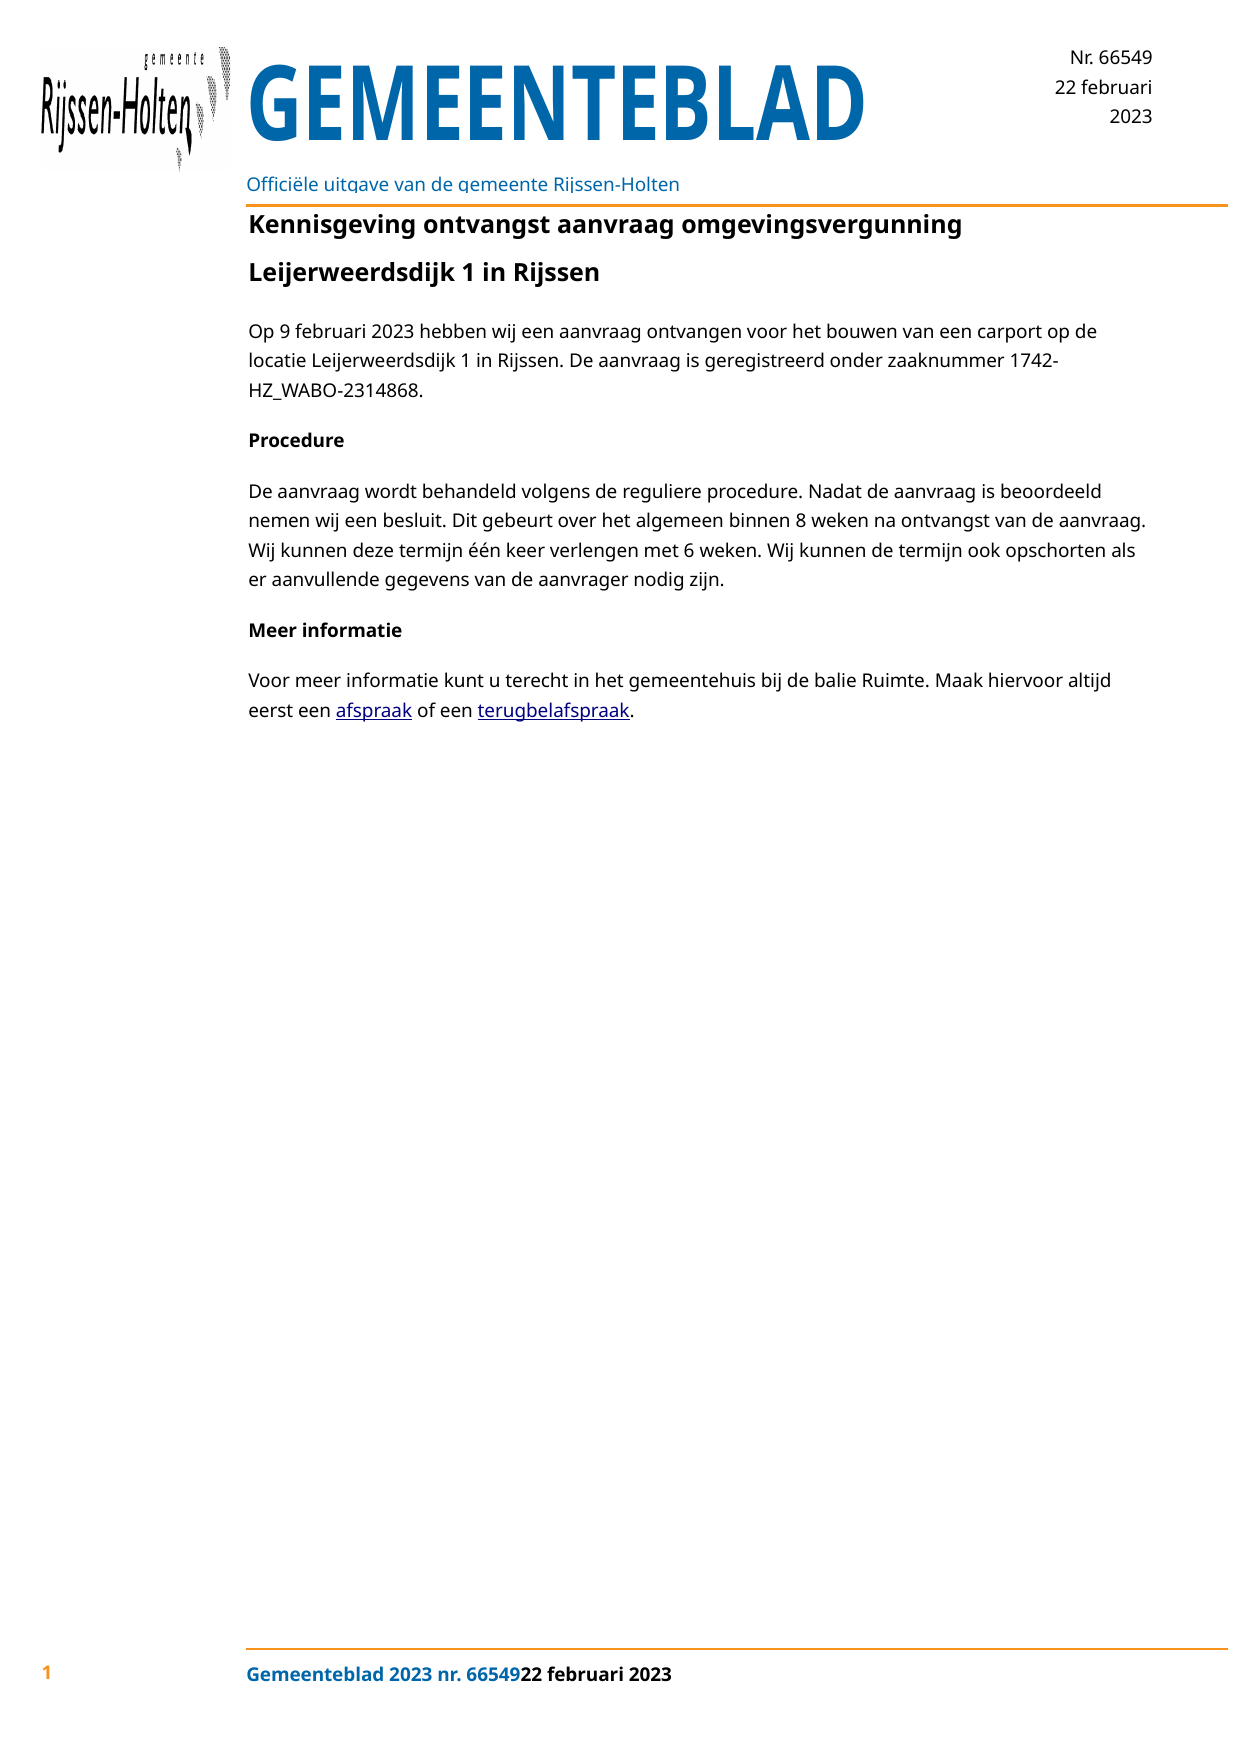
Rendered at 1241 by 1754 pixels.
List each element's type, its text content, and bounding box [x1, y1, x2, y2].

text Voor meer informatie kunt u terecht in het gemeentehuis bij de balie Ruimte. Maak hiervoor altijd eerst een afspraak of een terugbelafspraak. [248, 667, 1152, 723]
text De aanvraag wordt behandeld volgens de reguliere procedure. Nadat de aanvraag is beoordeeld nemen wij een besluit. Dit gebeurt over het algemeen binnen 8 weken na ontvangst van de aanvraag. Wij kunnen deze termijn één keer verlengen met 6 weken. Wij kunnen de termijn ook opschorten als er aanvullende gegevens van de aanvrager nodig zijn. [248, 478, 1152, 592]
text Procedure [248, 427, 1152, 453]
text Kennisgeving ontvangst aanvraag omgevingsvergunning Leijerweerdsdijk 1 in Rijssen [248, 207, 1152, 288]
picture [41, 47, 231, 172]
text Meer informatie [248, 617, 1152, 643]
text Op 9 februari 2023 hebben wij een aanvraag ontvangen voor het bouwen van een carport op de locatie Leijerweerdsdijk 1 in Rijssen. De aanvraag is geregistreerd onder zaaknummer 1742-HZ_WABO-2314868. [248, 318, 1152, 403]
